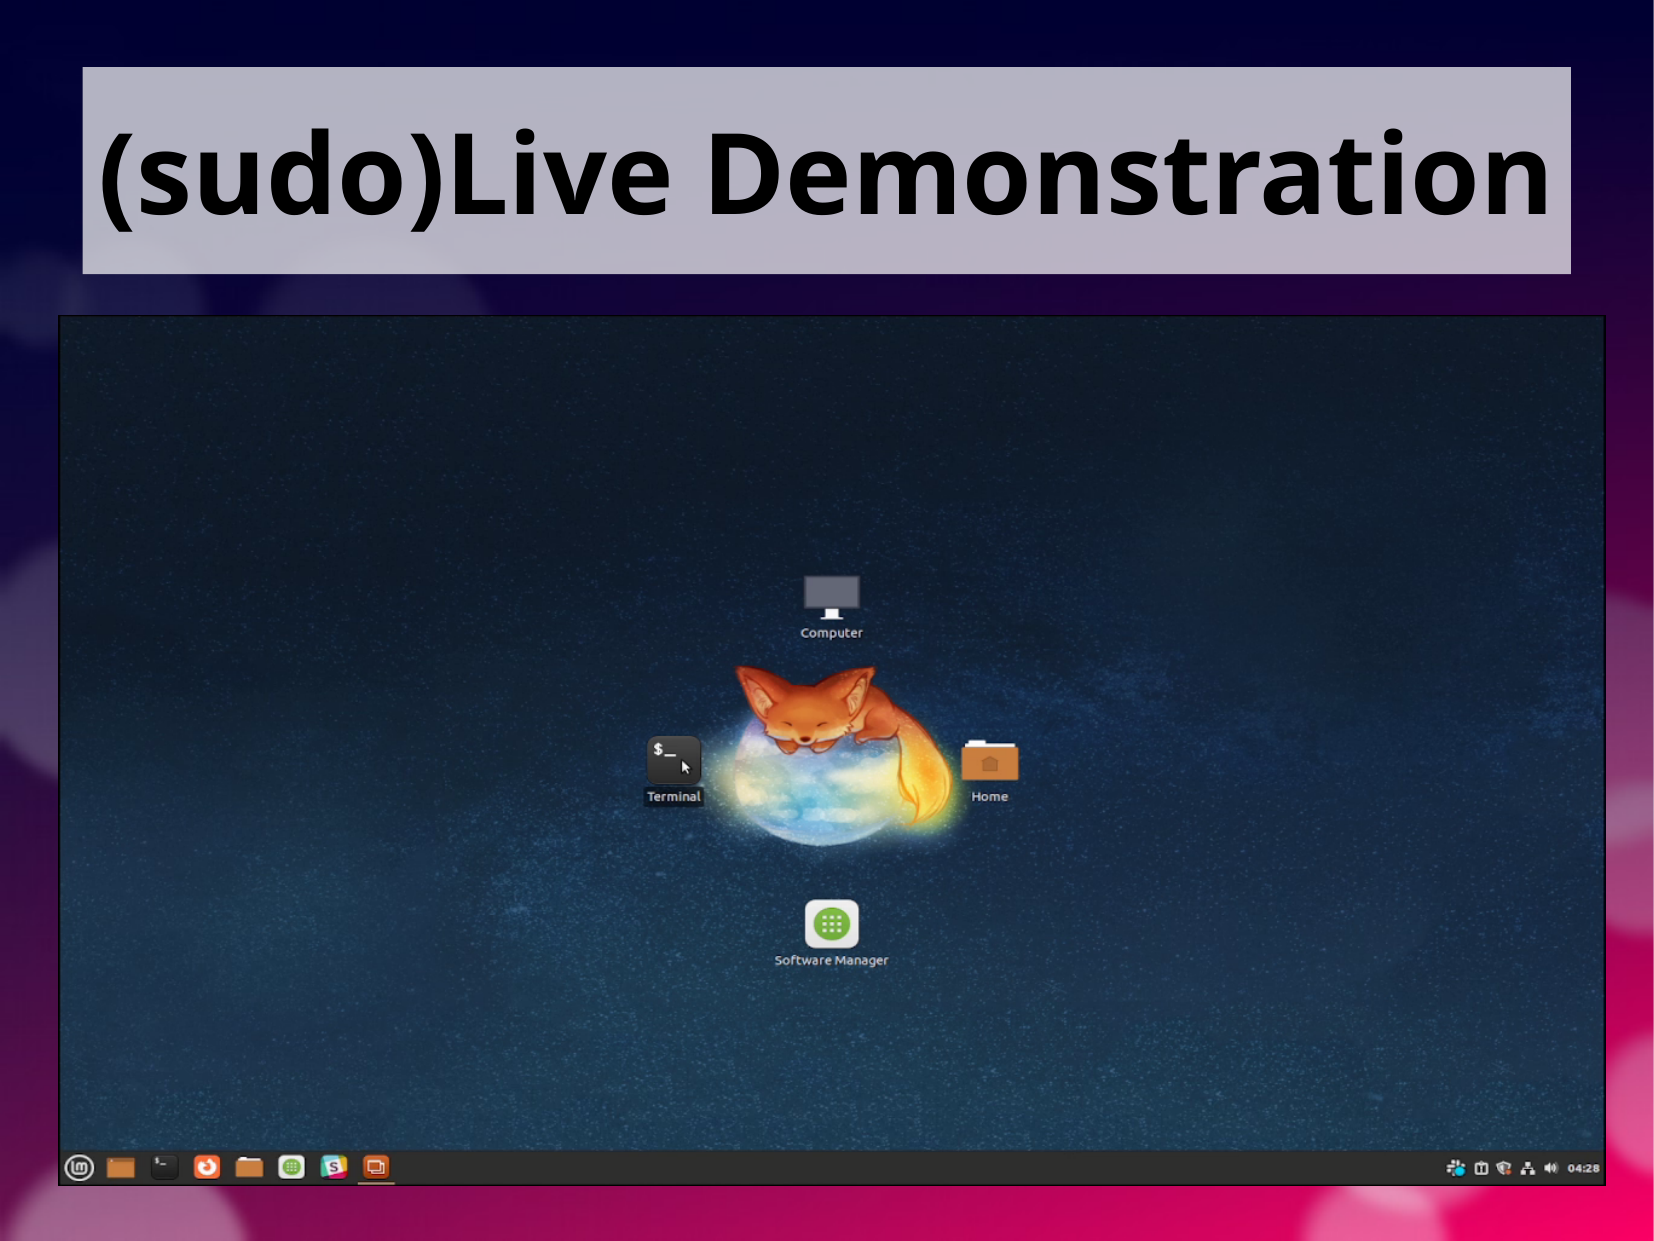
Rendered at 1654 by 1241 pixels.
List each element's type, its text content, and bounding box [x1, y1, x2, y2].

text_box [57, 315, 1607, 1186]
title (sudo)Live Demonstration [82, 67, 1571, 275]
picture [0, 0, 1654, 1241]
